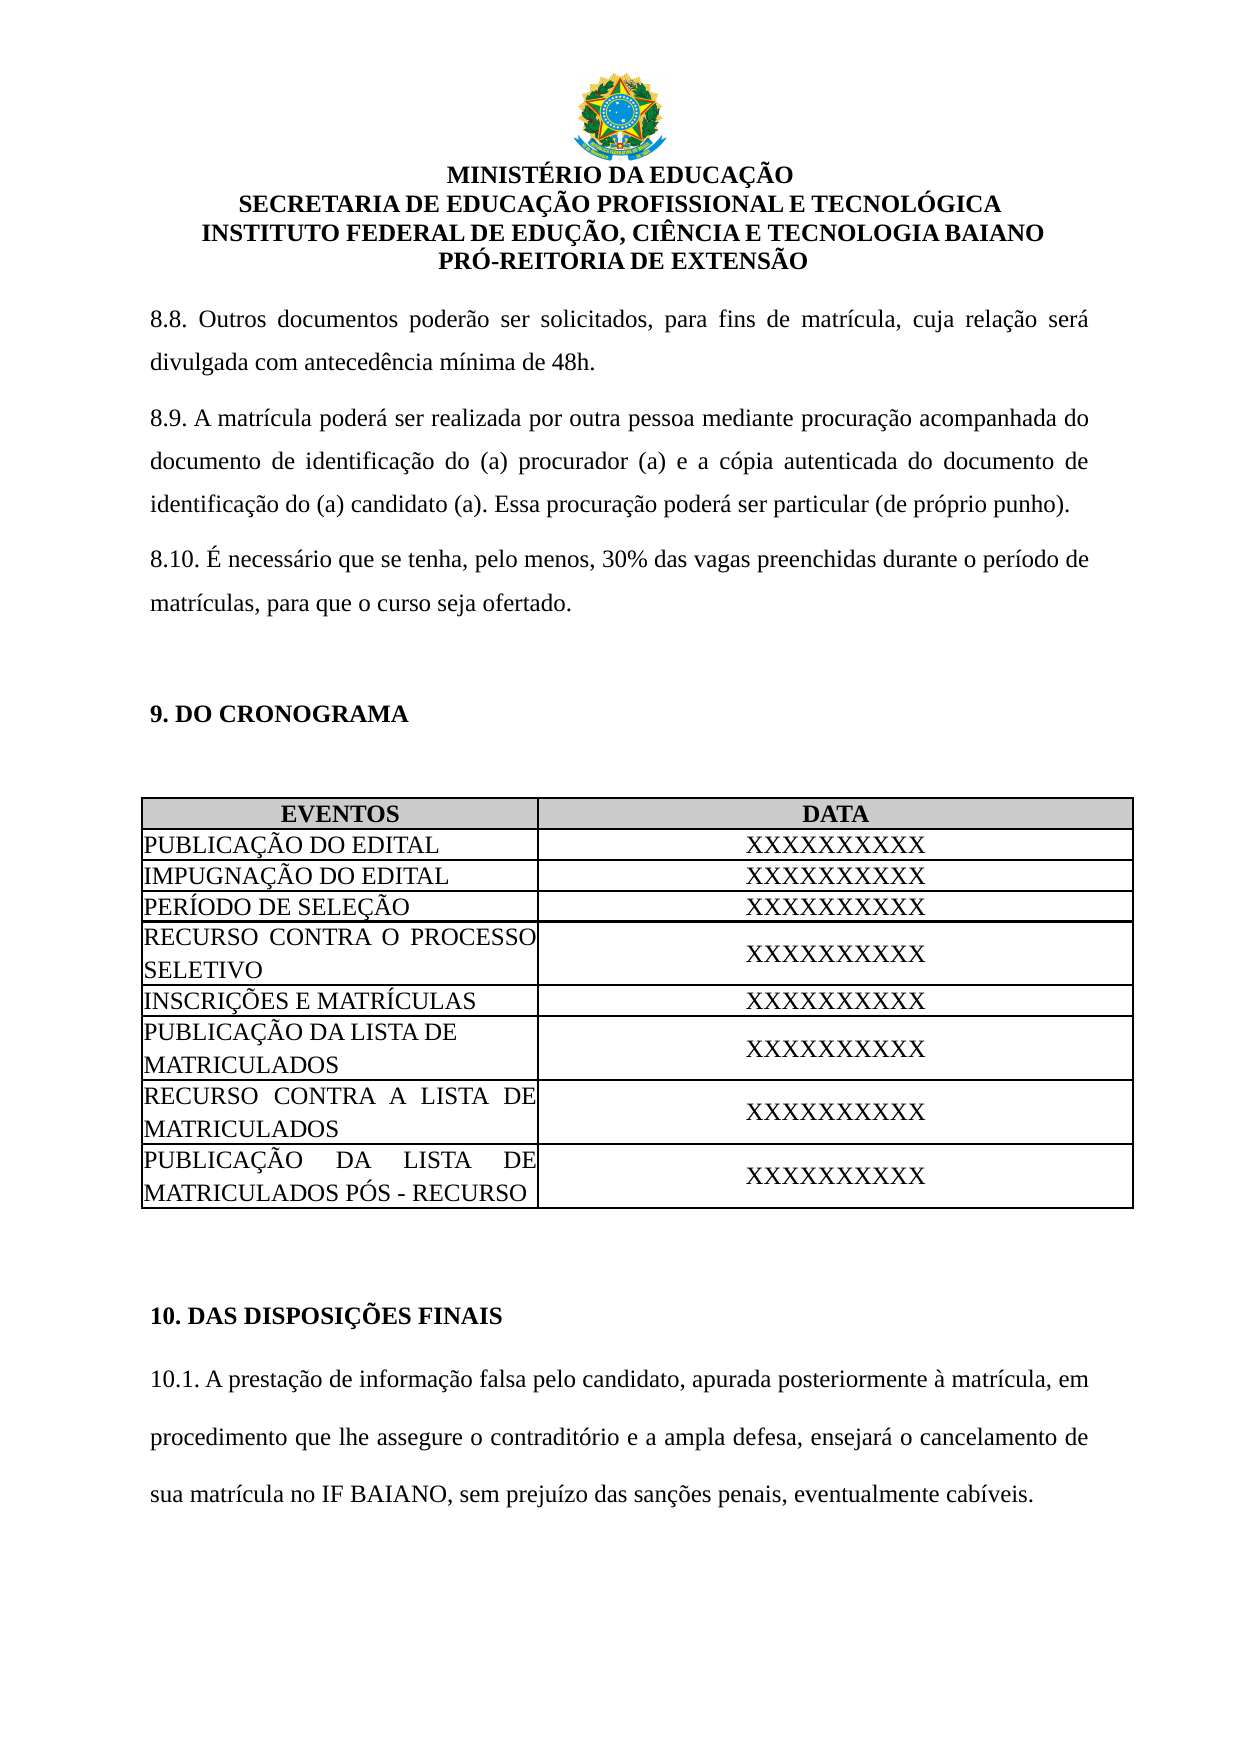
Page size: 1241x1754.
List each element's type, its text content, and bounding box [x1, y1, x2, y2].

list 8.8. Outros documentos poderão ser solicitados, para fins de matrícula, cuja relação será divulgada com antecedência mínima de 48h. [150, 304, 1090, 376]
table_cell PERÍODO DE SELEÇÃO [143, 892, 537, 920]
table_cell PUBLICAÇÃO DA LISTA DE MATRICULADOS PÓS - RECURSO [143, 1145, 537, 1207]
table_cell IMPUGNAÇÃO DO EDITAL [143, 861, 537, 889]
table_cell XXXXXXXXXX [539, 830, 1132, 859]
text 9. DO CRONOGRAMA [150, 699, 1090, 728]
table_cell PUBLICAÇÃO DO EDITAL [143, 830, 537, 859]
table_cell PUBLICAÇÃO DA LISTA DE MATRICULADOS [143, 1017, 537, 1079]
table_cell XXXXXXXXXX [539, 861, 1132, 889]
table_cell RECURSO CONTRA A LISTA DE MATRICULADOS [143, 1081, 537, 1143]
list 8.10. É necessário que se tenha, pelo menos, 30% das vagas preenchidas durante o período de matrículas, para que o curso seja ofertado. [150, 544, 1090, 616]
table_cell XXXXXXXXXX [539, 923, 1132, 984]
table_cell XXXXXXXXXX [539, 892, 1132, 920]
table_cell XXXXXXXXXX [539, 986, 1132, 1015]
table_cell XXXXXXXXXX [539, 1081, 1132, 1143]
picture [589, 143, 596, 149]
table_cell RECURSO CONTRA O PROCESSO SELETIVO [143, 923, 537, 984]
table_cell XXXXXXXXXX [539, 1145, 1132, 1207]
picture [639, 144, 651, 149]
table_header EVENTOS [143, 799, 537, 828]
table_cell INSCRIÇÕES E MATRÍCULAS [143, 986, 537, 1015]
picture [573, 73, 667, 161]
picture [597, 146, 608, 152]
list 8.9. A matrícula poderá ser realizada por outra pessoa mediante procuração acompanhada do documento de identificação do (a) procurador (a) e a cópia autenticada do documento de identificação do (a) candidato (a). Essa procuração poderá ser particular (de próprio punho). [150, 403, 1090, 518]
table_header DATA [539, 799, 1132, 828]
text 10.1. A prestação de informação falsa pelo candidato, apurada posteriormente à matrícula, em procedimento que lhe assegure o contraditório e a ampla defesa, ensejará o cancelamento de sua matrícula no IF BAIANO, sem prejuízo das sanções penais, eventualmente cabíveis. [150, 1364, 1090, 1508]
table_cell XXXXXXXXXX [539, 1017, 1132, 1079]
text 10. DAS DISPOSIÇÕES FINAIS [150, 1301, 1090, 1330]
